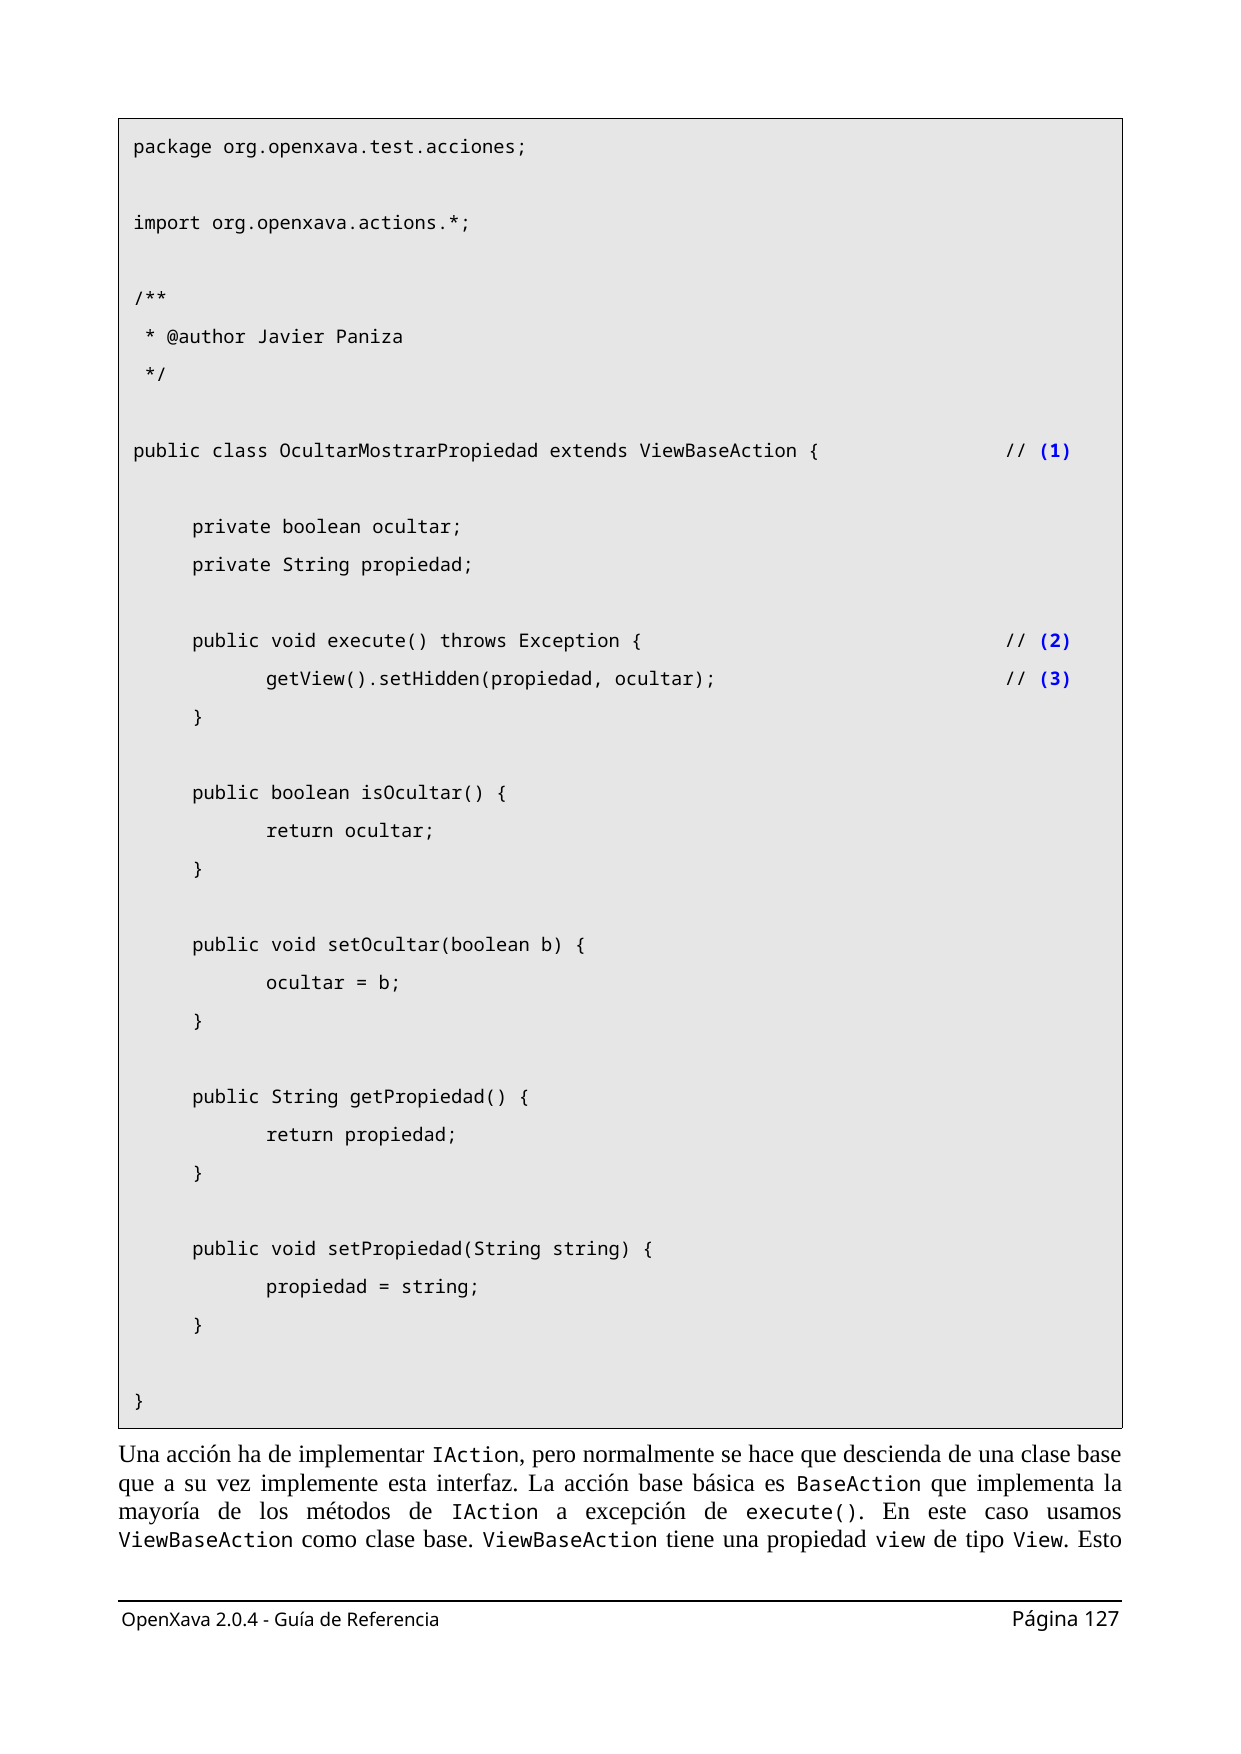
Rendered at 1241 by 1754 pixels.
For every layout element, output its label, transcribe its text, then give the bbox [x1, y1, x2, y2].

text private boolean ocultar; [119, 498, 1122, 536]
text ocultar = b; [119, 954, 1122, 993]
text public void execute() throws Exception { // (2) [119, 612, 1122, 650]
text /** [119, 270, 1122, 308]
text public boolean isOcultar() { [119, 764, 1122, 802]
text */ [119, 346, 1122, 384]
text } [119, 1145, 1122, 1183]
text * @author Javier Paniza [119, 308, 1122, 346]
text public class OcultarMostrarPropiedad extends ViewBaseAction { // (1) [119, 422, 1122, 460]
text return ocultar; [119, 802, 1122, 841]
text getView().setHidden(propiedad, ocultar); // (3) [119, 650, 1122, 688]
text public void setOcultar(boolean b) { [119, 917, 1122, 954]
text } [119, 1373, 1122, 1428]
text } [119, 993, 1122, 1031]
text return propiedad; [119, 1107, 1122, 1145]
text propiedad = string; [119, 1259, 1122, 1297]
text } [119, 841, 1122, 878]
text } [119, 688, 1122, 726]
text public String getPropiedad() { [119, 1069, 1122, 1107]
text private String propiedad; [119, 536, 1122, 574]
text } [119, 1297, 1122, 1335]
text Una acción ha de implementar IAction, pero normalmente se hace que descienda de una clase base que a su vez implemente esta interfaz. La acción base básica es BaseAction que implementa la mayoría de los métodos de IAction a excepción de execute(). En este caso usamos ViewBaseAction como clase base. ViewBaseAction tiene una propiedad view de tipo View. Esto [118, 1441, 1122, 1553]
text import org.openxava.actions.*; [119, 194, 1122, 232]
text package org.openxava.test.acciones; [119, 119, 1122, 156]
text public void setPropiedad(String string) { [119, 1221, 1122, 1259]
